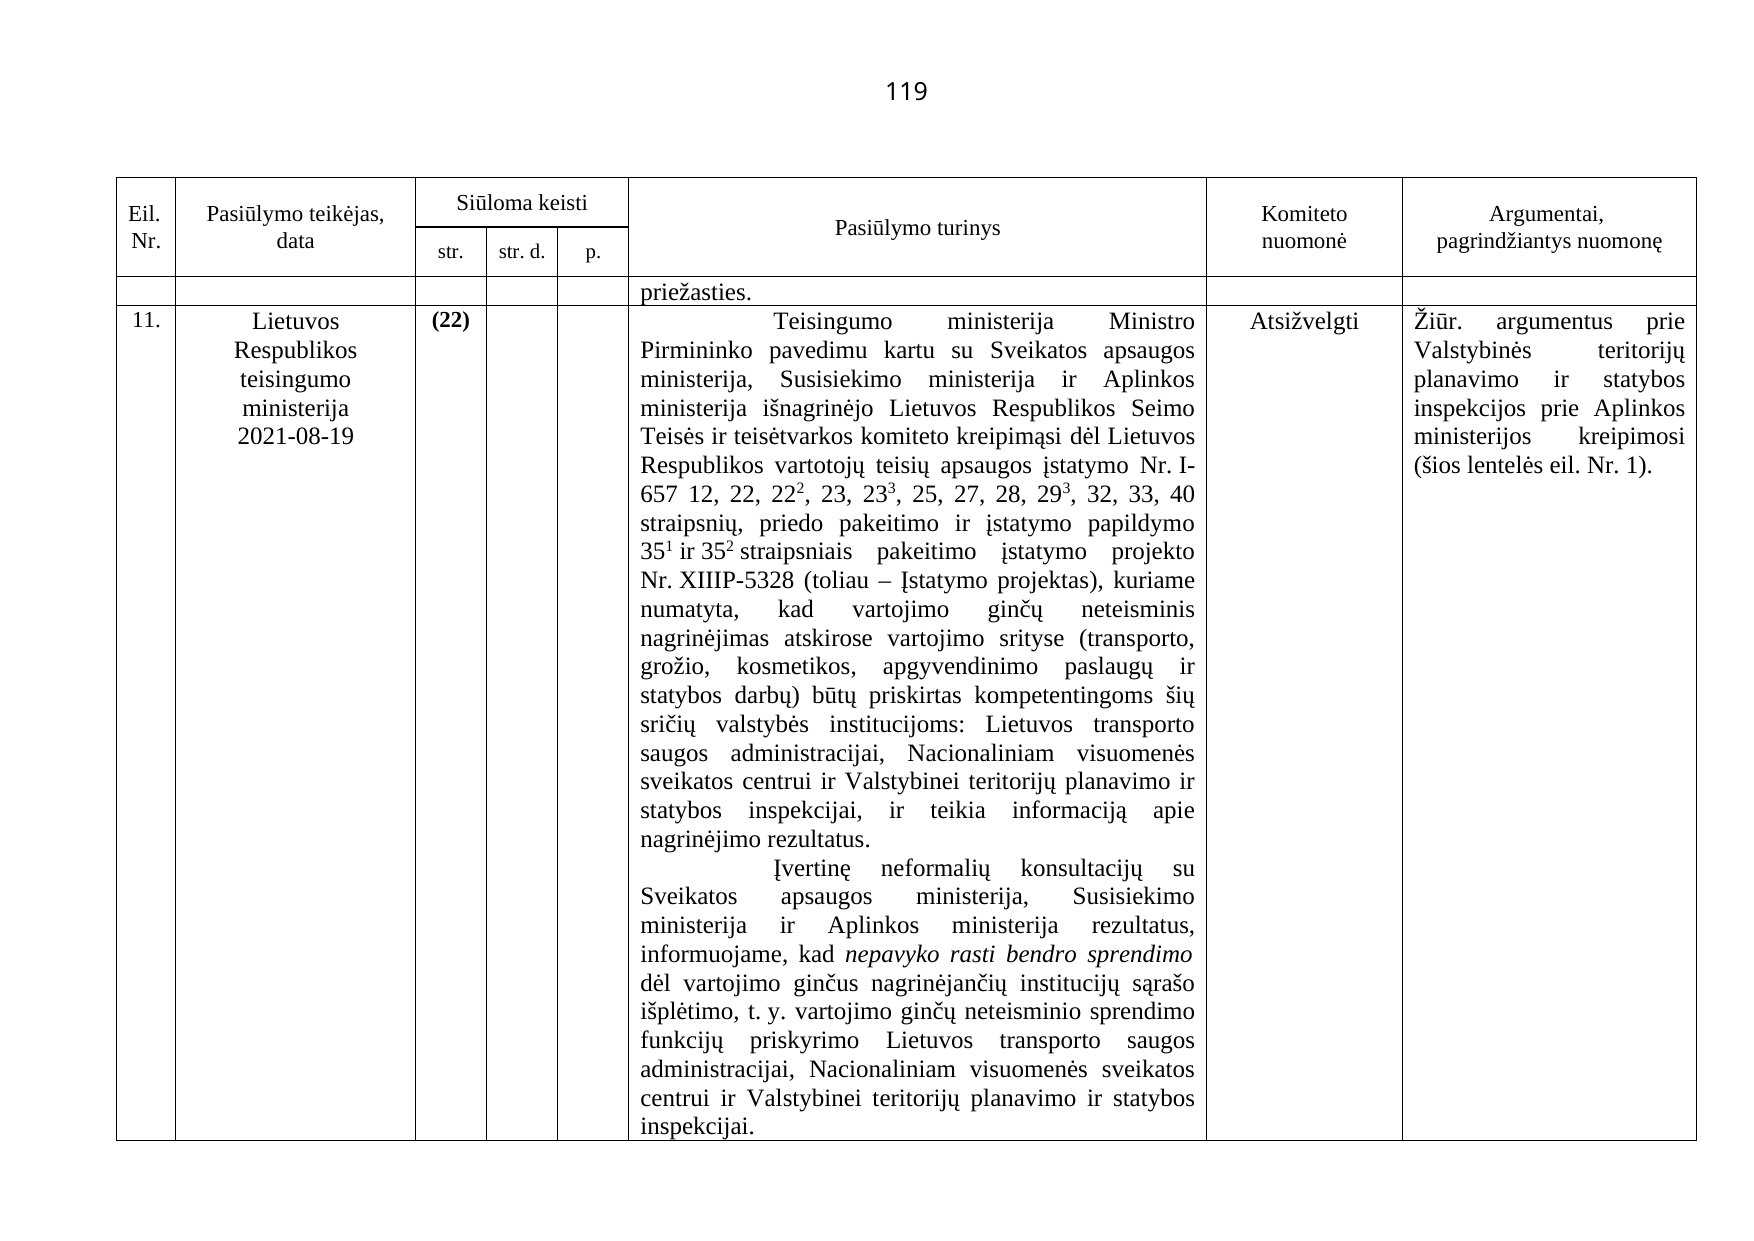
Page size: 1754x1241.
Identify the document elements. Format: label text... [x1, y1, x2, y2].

table_cell 11. [117, 306, 175, 1140]
table_header Siūloma keisti [416, 178, 628, 226]
table_cell [487, 306, 557, 1140]
table_header Komiteto nuomonė [1207, 178, 1402, 276]
table_cell Atsižvelgti [1207, 306, 1402, 1140]
table_cell (22) [416, 306, 486, 1140]
table_cell Lietuvos Respublikos teisingumo ministerija 2021-08-19 [176, 306, 415, 1140]
table_cell str. [416, 228, 486, 276]
table_header Eil. Nr. [117, 178, 175, 276]
table_cell [487, 277, 557, 305]
table_cell [558, 277, 628, 305]
table_cell Teisingumo ministerija Ministro Pirmininko pavedimu kartu su Sveikatos apsaugos ministerija, Susisiekimo ministerija ir Aplinkos ministerija išnagrinėjo Lietuvos Respublikos Seimo Teisės ir teisėtvarkos komiteto kreipimąsi dėl Lietuvos Respublikos vartotojų teisių apsaugos įstatymo Nr. I-657 12, 22, 222, 23, 233, 25, 27, 28, 293, 32, 33, 40 straipsnių, priedo pakeitimo ir įstatymo papildymo 351 ir 352 straipsniais pakeitimo įstatymo projekto Nr. XIIIP-5328 (toliau – Įstatymo projektas), kuriame numatyta, kad vartojimo ginčų neteisminis nagrinėjimas atskirose vartojimo srityse (transporto, grožio, kosmetikos, apgyvendinimo paslaugų ir statybos darbų) būtų priskirtas kompetentingoms šių sričių valstybės institucijoms: Lietuvos transporto saugos administracijai, Nacionaliniam visuomenės sveikatos centrui ir Valstybinei teritorijų planavimo ir statybos inspekcijai, ir teikia informaciją apie nagrinėjimo rezultatus. Įvertinę neformalių konsultacijų su Sveikatos apsaugos ministerija, Susisiekimo ministerija ir Aplinkos ministerija rezultatus, informuojame, kad nepavyko rasti bendro sprendimo dėl vartojimo ginčus nagrinėjančių institucijų sąrašo išplėtimo, t. y. vartojimo ginčų neteisminio sprendimo funkcijų priskyrimo Lietuvos transporto saugos administracijai, Nacionaliniam visuomenės sveikatos centrui ir Valstybinei teritorijų planavimo ir statybos inspekcijai. [629, 306, 1206, 1140]
table_cell Žiūr. argumentus prie Valstybinės teritorijų planavimo ir statybos inspekcijos prie Aplinkos ministerijos kreipimosi (šios lentelės eil. Nr. 1). [1403, 306, 1696, 1140]
table_header Pasiūlymo turinys [629, 178, 1206, 276]
table_cell p. [558, 228, 628, 276]
table_cell str. d. [487, 228, 557, 276]
table_cell [117, 277, 175, 305]
table_cell [176, 277, 415, 305]
table_cell [1207, 277, 1402, 305]
table_header Pasiūlymo teikėjas, data [176, 178, 415, 276]
table_cell [558, 306, 628, 1140]
table_header Argumentai, pagrindžiantys nuomonę [1403, 178, 1696, 276]
table_cell [416, 277, 486, 305]
table_cell [1403, 277, 1696, 305]
